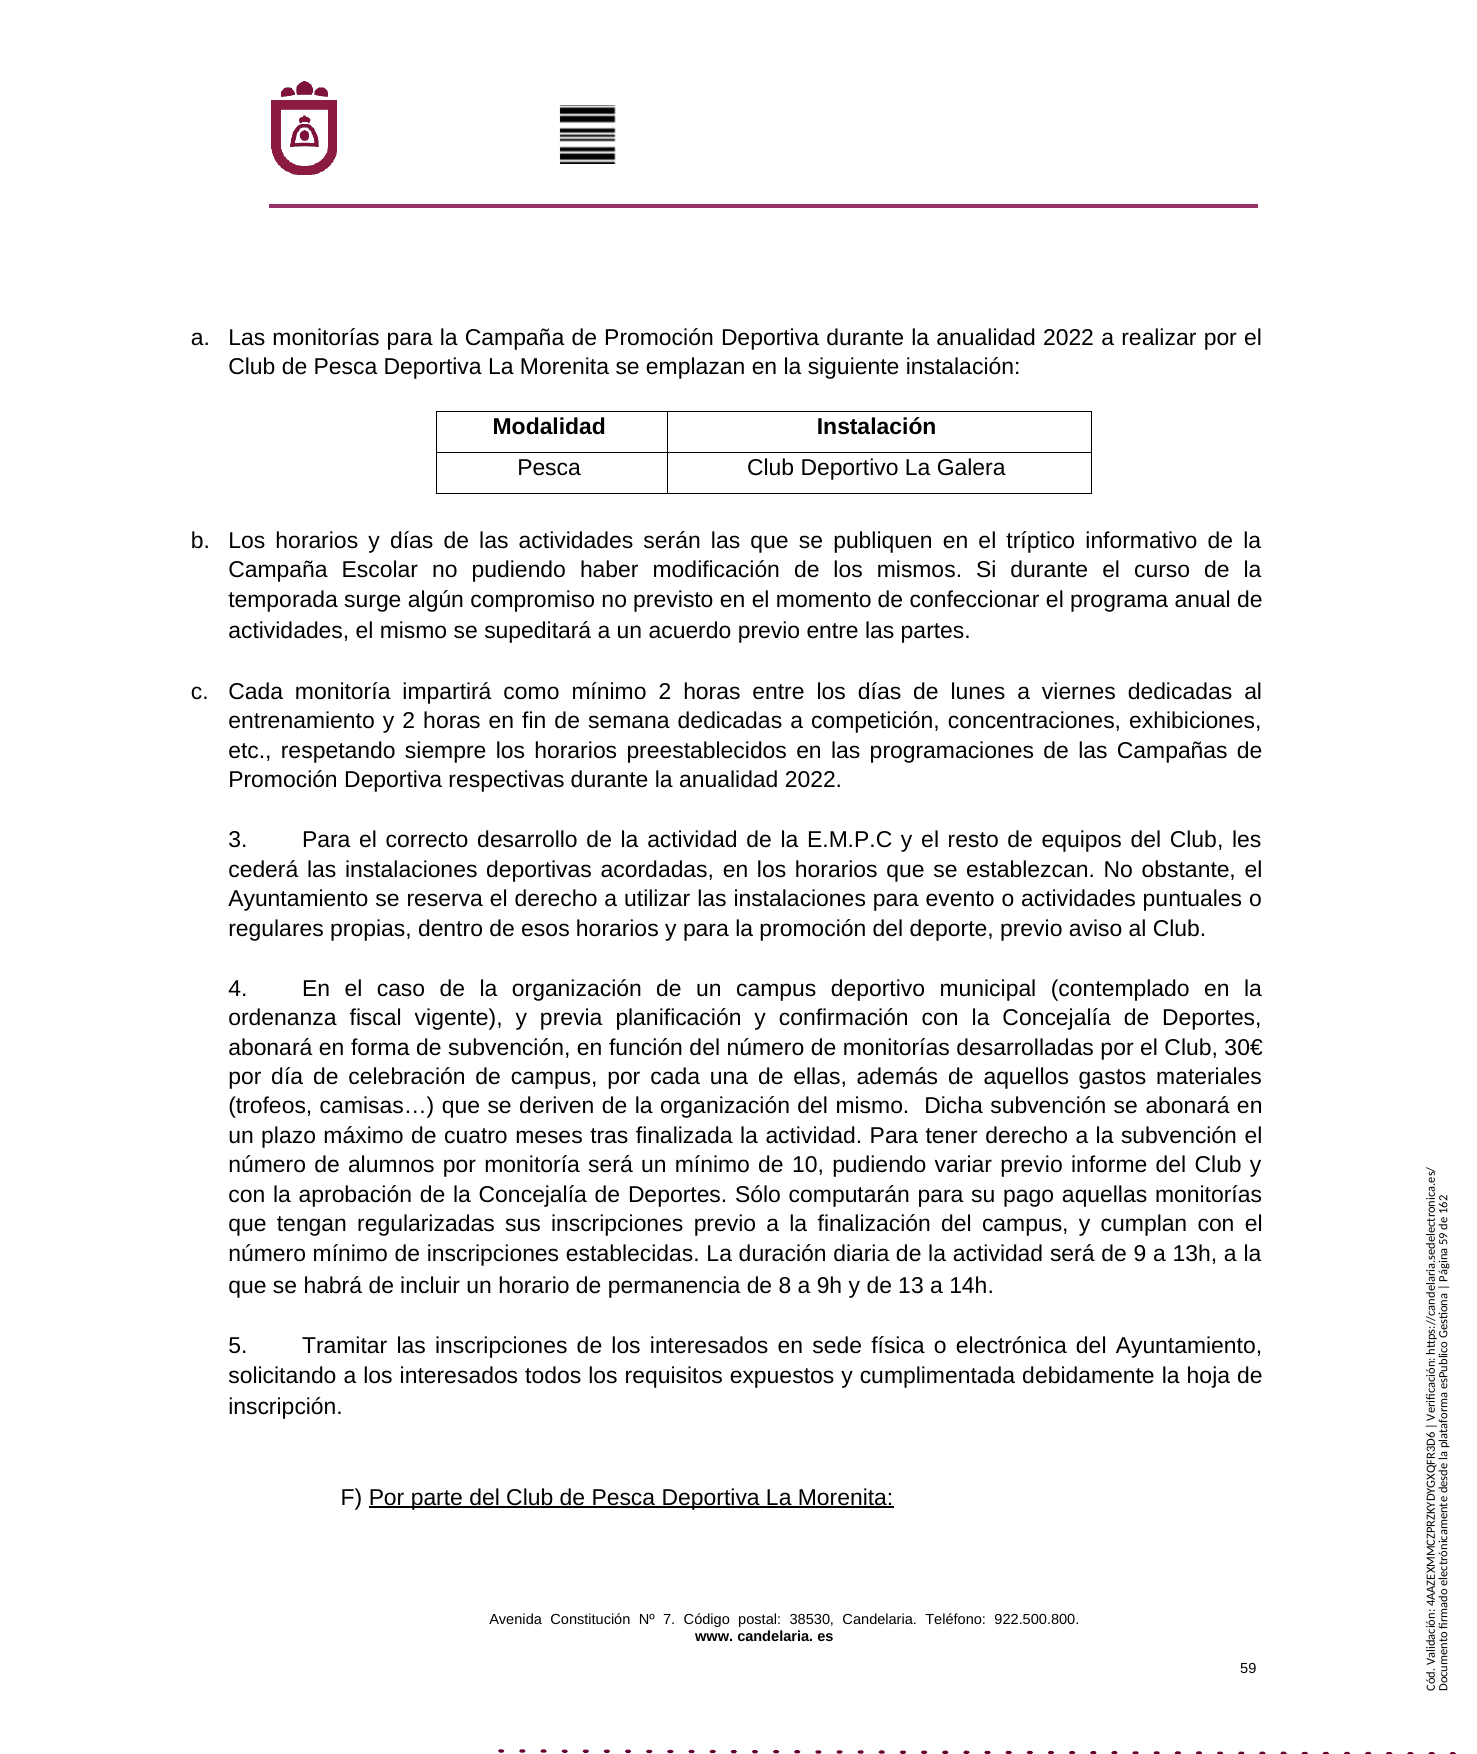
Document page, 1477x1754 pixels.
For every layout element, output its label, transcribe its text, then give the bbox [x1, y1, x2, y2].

list Los horarios y días de las actividades serán las que se publiquen en el tríptico informativo de la Campaña Escolar no pudiendo haber modificación de los mismos. Si durante el curso de la temporada surge algún compromiso no previsto en el momento de confeccionar el programa anual de actividades, el mismo se supeditará a un acuerdo previo entre las partes. [191, 527, 1263, 644]
list Cada monitoría impartirá como mínimo 2 horas entre los días de lunes a viernes dedicadas al entrenamiento y 2 horas en fin de semana dedicadas a competición, concentraciones, exhibiciones, etc., respetando siempre los horarios preestablecidos en las programaciones de las Campañas de Promoción Deportiva respectivas durante la anualidad 2022. [191, 678, 1263, 793]
table_header Modalidad [437, 412, 667, 452]
list En el caso de la organización de un campus deportivo municipal (contemplado en la ordenanza fiscal vigente), y previa planificación y confirmación con la Concejalía de Deportes, abonará en forma de subvención, en función del número de monitorías desarrolladas por el Club, 30€ por día de celebración de campus, por cada una de ellas, además de aquellos gastos materiales (trofeos, camisas…) que se deriven de la organización del mismo. Dicha subvención se abonará en un plazo máximo de cuatro meses tras finalizada la actividad. Para tener derecho a la subvención el número de alumnos por monitoría será un mínimo de 10, pudiendo variar previo informe del Club y con la aprobación de la Concejalía de Deportes. Sólo computarán para su pago aquellas monitorías que tengan regularizadas sus inscripciones previo a la finalización del campus, y cumplan con el número mínimo de inscripciones establecidas. La duración diaria de la actividad será de 9 a 13h, a la que se habrá de incluir un horario de permanencia de 8 a 9h y de 13 a 14h. [228, 974, 1263, 1298]
table_cell Pesca [437, 453, 667, 492]
text F) Por parte del Club de Pesca Deportiva La Morenita: [340, 1484, 1274, 1510]
list Tramitar las inscripciones de los interesados en sede física o electrónica del Ayuntamiento, solicitando a los interesados todos los requisitos expuestos y cumplimentada debidamente la hoja de inscripción. [228, 1332, 1263, 1420]
table_header Instalación [668, 412, 1091, 452]
table_cell Club Deportivo La Galera [668, 453, 1091, 492]
list Para el correcto desarrollo de la actividad de la E.M.P.C y el resto de equipos del Club, les cederá las instalaciones deportivas acordadas, en los horarios que se establezcan. No obstante, el Ayuntamiento se reserva el derecho a utilizar las instalaciones para evento o actividades puntuales o regulares propias, dentro de esos horarios y para la promoción del deporte, previo aviso al Club. [228, 826, 1263, 941]
list Las monitorías para la Campaña de Promoción Deportiva durante la anualidad 2022 a realizar por el Club de Pesca Deportiva La Morenita se emplazan en la siguiente instalación: [191, 323, 1263, 379]
